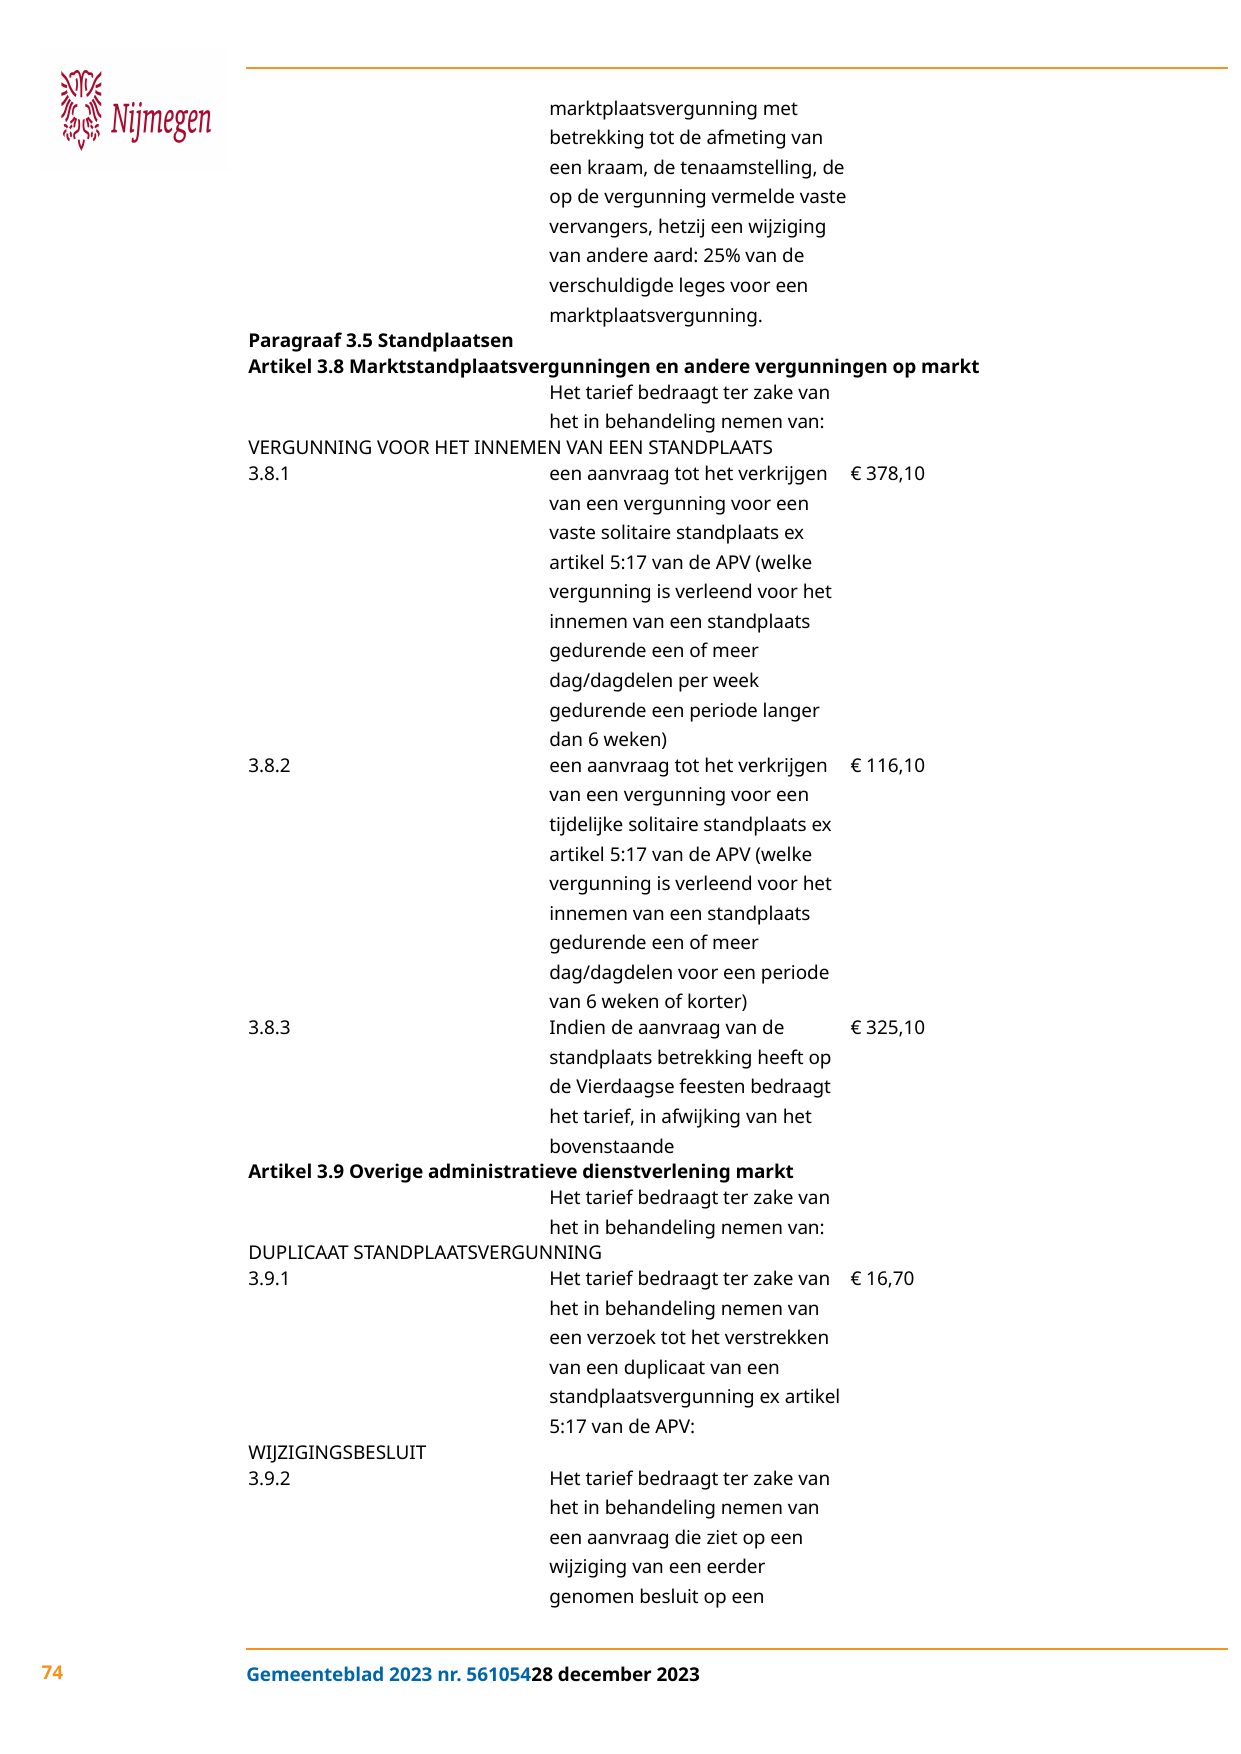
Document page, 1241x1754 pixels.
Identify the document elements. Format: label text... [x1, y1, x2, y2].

table_cell 3.9.2 [248, 1465, 549, 1609]
table_cell een aanvraag tot het verkrijgen van een vergunning voor een vaste solitaire standplaats ex artikel 5:17 van de APV (welke vergunning is verleend voor het innemen van een standplaats gedurende een of meer dag/dagdelen per week gedurende een periode langer dan 6 weken) [549, 460, 850, 752]
table_cell VERGUNNING VOOR HET INNEMEN VAN EEN STANDPLAATS [248, 434, 1152, 460]
table_cell Het tarief bedraagt ter zake van het in behandeling nemen van: [549, 379, 850, 434]
table_cell € 325,10 [850, 1015, 1152, 1158]
table_cell [850, 1465, 1152, 1609]
table_cell Artikel 3.9 Overige administratieve dienstverlening markt [248, 1159, 1152, 1184]
table_cell Het tarief bedraagt ter zake van het in behandeling nemen van een aanvraag die ziet op een wijziging van een eerder genomen besluit op een [549, 1465, 850, 1609]
table_cell marktplaatsvergunning met betrekking tot de afmeting van een kraam, de tenaamstelling, de op de vergunning vermelde vaste vervangers, hetzij een wijziging van andere aard: 25% van de verschuldigde leges voor een marktplaatsvergunning. [549, 95, 850, 328]
table_cell Paragraaf 3.5 Standplaatsen [248, 328, 1152, 353]
table_cell Het tarief bedraagt ter zake van het in behandeling nemen van: [549, 1184, 850, 1239]
table_cell [248, 379, 549, 434]
table_cell 3.8.2 [248, 752, 549, 1014]
table_cell Indien de aanvraag van de standplaats betrekking heeft op de Vierdaagse feesten bedraagt het tarief, in afwijking van het bovenstaande [549, 1015, 850, 1158]
table_cell Het tarief bedraagt ter zake van het in behandeling nemen van een verzoek tot het verstrekken van een duplicaat van een standplaatsvergunning ex artikel 5:17 van de APV: [549, 1265, 850, 1439]
table_cell [248, 95, 549, 328]
table_cell [248, 1184, 549, 1239]
table_cell WIJZIGINGSBESLUIT [248, 1439, 1152, 1465]
table_cell [850, 379, 1152, 434]
table_cell € 16,70 [850, 1265, 1152, 1439]
picture [41, 47, 231, 172]
table_cell een aanvraag tot het verkrijgen van een vergunning voor een tijdelijke solitaire standplaats ex artikel 5:17 van de APV (welke vergunning is verleend voor het innemen van een standplaats gedurende een of meer dag/dagdelen voor een periode van 6 weken of korter) [549, 752, 850, 1014]
table_cell € 116,10 [850, 752, 1152, 1014]
table_cell Artikel 3.8 Marktstandplaatsvergunningen en andere vergunningen op markt [248, 353, 1152, 379]
table_cell 3.8.3 [248, 1015, 549, 1158]
table_cell DUPLICAAT STANDPLAATSVERGUNNING [248, 1240, 1152, 1265]
table_cell [850, 1184, 1152, 1239]
table_cell [850, 95, 1152, 328]
table_cell 3.9.1 [248, 1265, 549, 1439]
table_cell 3.8.1 [248, 460, 549, 752]
table_cell € 378,10 [850, 460, 1152, 752]
